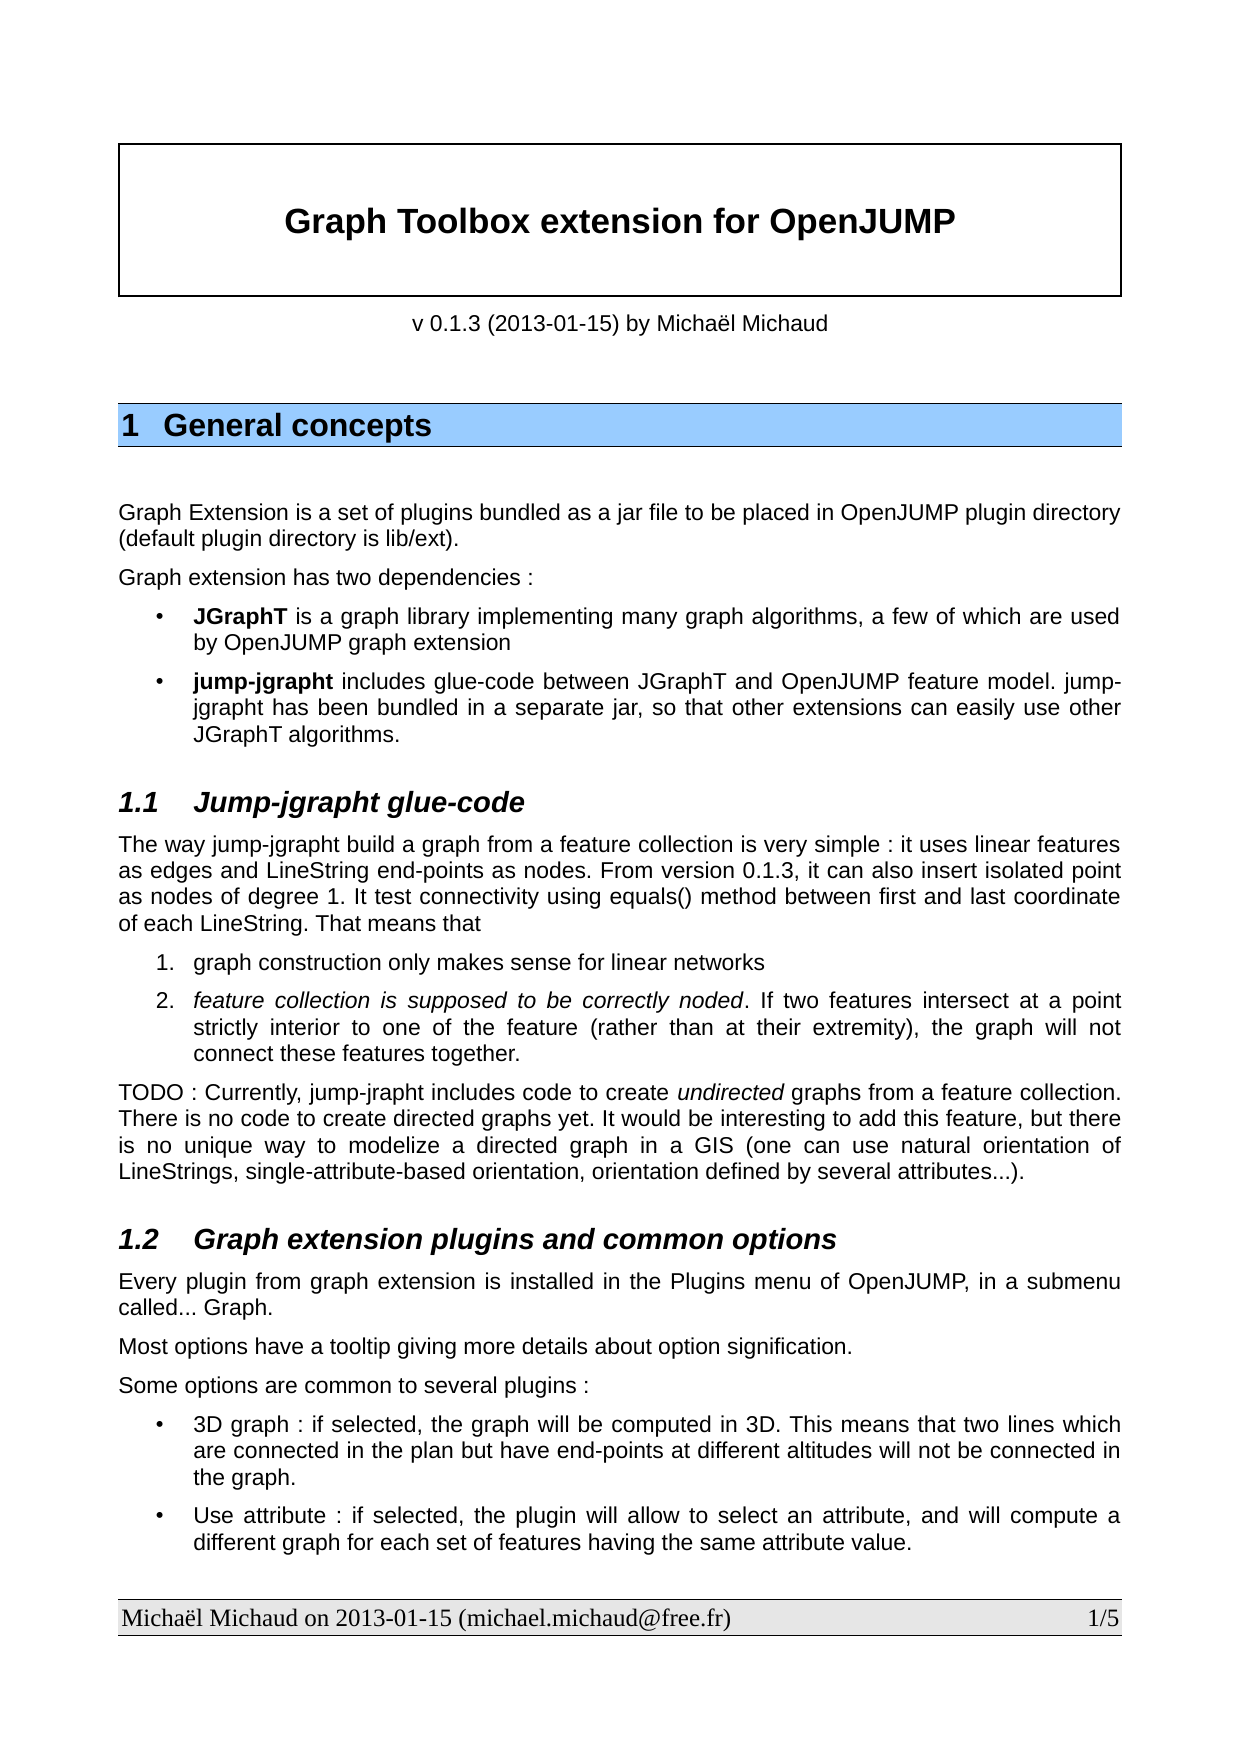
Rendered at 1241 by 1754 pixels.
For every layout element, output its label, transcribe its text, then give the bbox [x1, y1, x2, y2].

text TODO : Currently, jump-jrapht includes code to create undirected graphs from a feature collection. There is no code to create directed graphs yet. It would be interesting to add this feature, but there is no unique way to modelize a directed graph in a GIS (one can use natural orientation of LineStrings, single-attribute-based orientation, orientation defined by several attributes...). [118, 1079, 1122, 1184]
text Some options are common to several plugins : [118, 1372, 1122, 1398]
text The way jump-jgrapht build a graph from a feature collection is very simple : it uses linear features as edges and LineString end-points as nodes. From version 0.1.3, it can also insert isolated point as nodes of degree 1. It test connectivity using equals() method between first and last coordinate of each LineString. That means that [118, 831, 1122, 936]
text Most options have a tooltip giving more details about option signification. [118, 1333, 1122, 1359]
subtitle Graph Toolbox extension for OpenJUMP [120, 145, 1120, 295]
text v 0.1.3 (2013-01-15) by Michaël Michaud [118, 310, 1122, 336]
subtitle Graph extension plugins and common options [118, 1222, 1122, 1255]
list jump-jgrapht includes glue-code between JGraphT and OpenJUMP feature model. jump-jgrapht has been bundled in a separate jar, so that other extensions can easily use other JGraphT algorithms. [156, 668, 1122, 747]
text Graph Extension is a set of plugins bundled as a jar file to be placed in OpenJUMP plugin directory (default plugin directory is lib/ext). [118, 499, 1122, 551]
subtitle General concepts [118, 404, 1122, 446]
list feature collection is supposed to be correctly noded. If two features intersect at a point strictly interior to one of the feature (rather than at their extremity), the graph will not connect these features together. [156, 987, 1122, 1066]
text Every plugin from graph extension is installed in the Plugins menu of OpenJUMP, in a submenu called... Graph. [118, 1268, 1122, 1321]
list JGraphT is a graph library implementing many graph algorithms, a few of which are used by OpenJUMP graph extension [156, 603, 1122, 656]
text Graph extension has two dependencies : [118, 564, 1122, 590]
list Use attribute : if selected, the plugin will allow to select an attribute, and will compute a different graph for each set of features having the same attribute value. [156, 1502, 1122, 1555]
list graph construction only makes sense for linear networks [156, 948, 1122, 975]
list 3D graph : if selected, the graph will be computed in 3D. This means that two lines which are connected in the plan but have end-points at different altitudes will not be connected in the graph. [156, 1411, 1122, 1490]
subtitle Jump-jgrapht glue-code [118, 784, 1122, 818]
